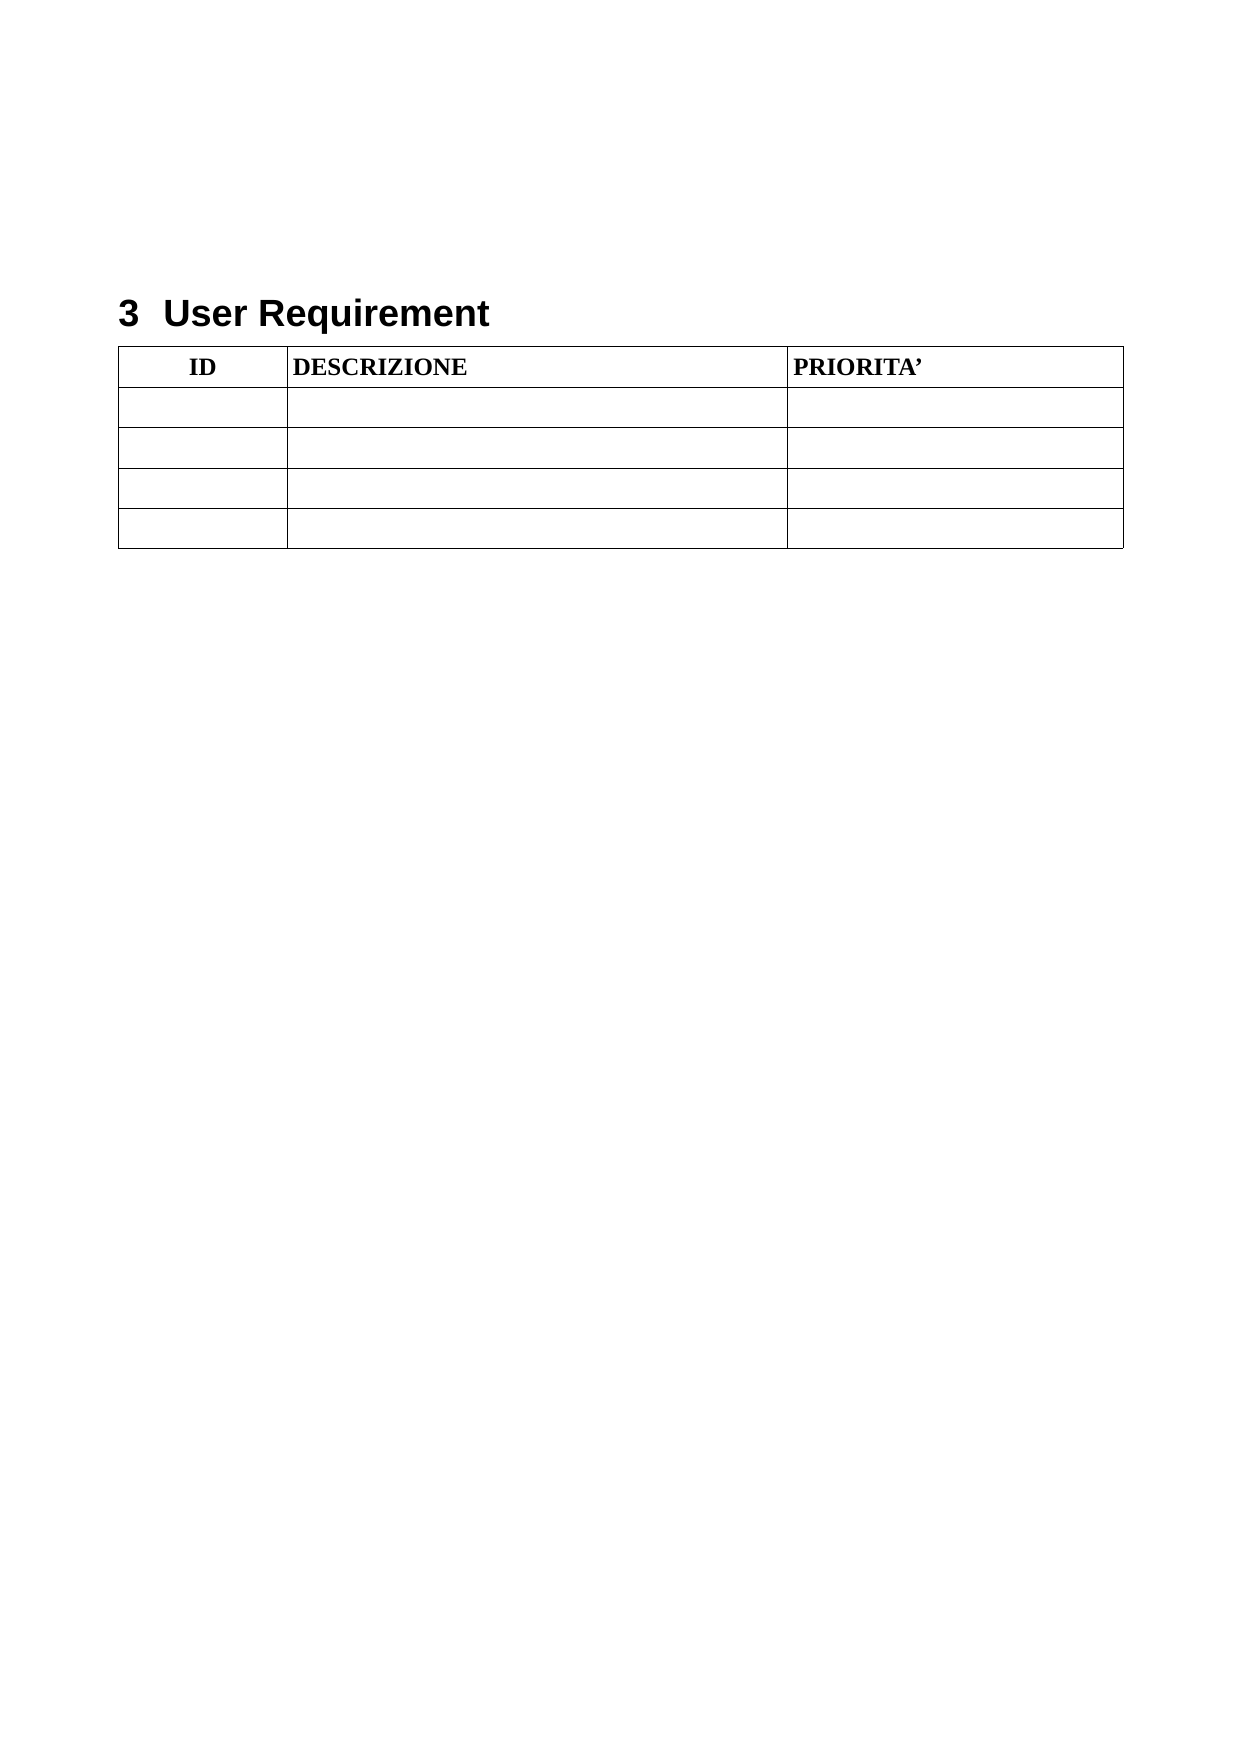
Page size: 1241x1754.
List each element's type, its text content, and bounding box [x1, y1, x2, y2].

table_cell [288, 428, 787, 467]
table_cell [119, 509, 287, 548]
subtitle User Requirement [118, 290, 1122, 334]
table_cell [788, 509, 1123, 548]
table_cell [119, 388, 287, 427]
table_header PRIORITA’ [788, 347, 1123, 387]
table_cell [788, 469, 1123, 508]
table_cell [788, 428, 1123, 467]
table_cell [788, 388, 1123, 427]
table_cell [288, 509, 787, 548]
table_cell [288, 469, 787, 508]
table_cell [119, 469, 287, 508]
table_header DESCRIZIONE [288, 347, 787, 387]
table_cell [288, 388, 787, 427]
table_header ID [119, 347, 287, 387]
table_cell [119, 428, 287, 467]
